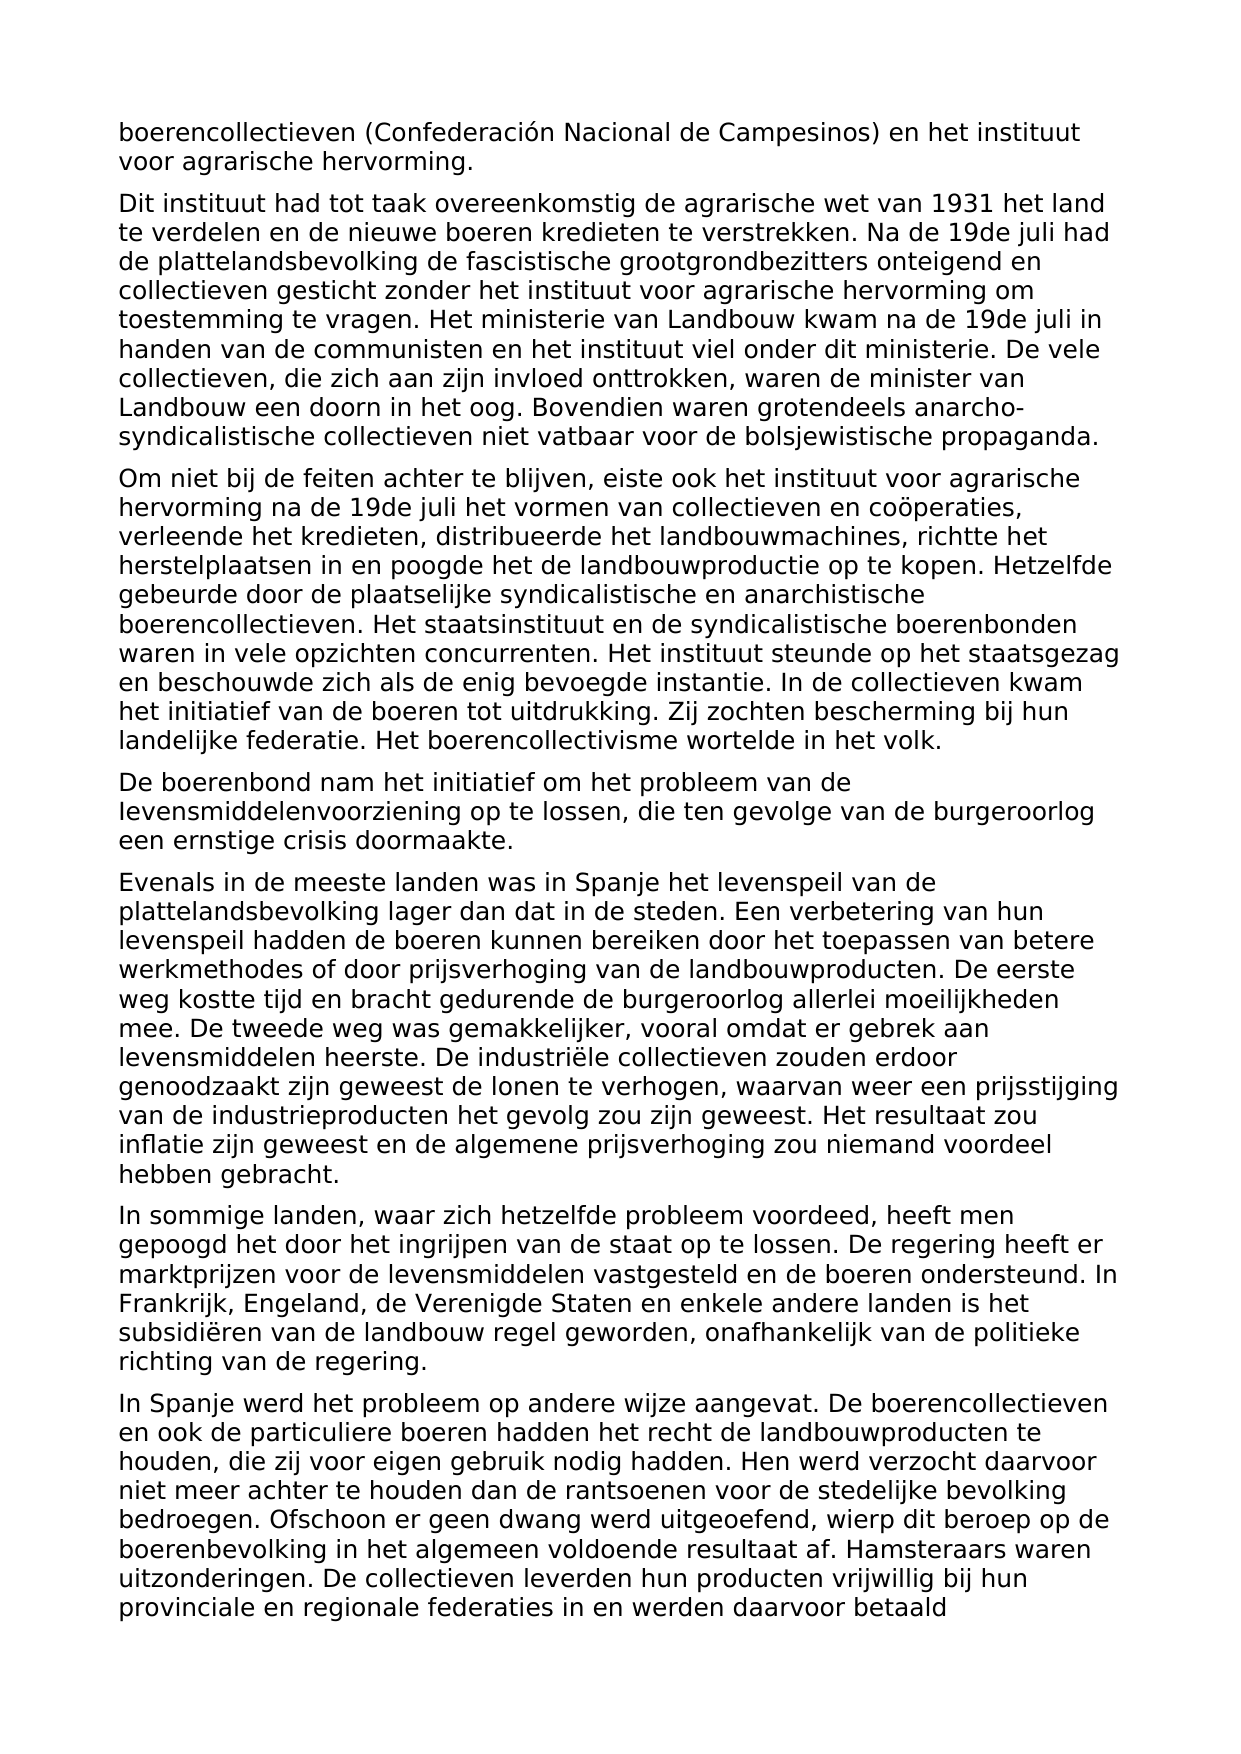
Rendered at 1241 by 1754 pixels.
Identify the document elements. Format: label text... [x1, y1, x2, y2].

text In Spanje werd het probleem op andere wijze aangevat. De boerencollectieven en ook de particuliere boeren hadden het recht de landbouwproducten te houden, die zij voor eigen gebruik nodig hadden. Hen werd verzocht daarvoor niet meer achter te houden dan de rantsoenen voor de stedelijke bevolking bedroegen. Ofschoon er geen dwang werd uitgeoefend, wierp dit beroep op de boerenbevolking in het algemeen voldoende resultaat af. Hamsteraars waren uitzonderingen. De collectieven leverden hun producten vrijwillig bij hun provinciale en regionale federaties in en werden daarvoor betaald [118, 1389, 1122, 1622]
text Dit instituut had tot taak overeenkomstig de agrarische wet van 1931 het land te verdelen en de nieuwe boeren kredieten te verstrekken. Na de 19de juli had de plattelandsbevolking de fascistische grootgrondbezitters onteigend en collectieven gesticht zonder het instituut voor agrarische hervorming om toestemming te vragen. Het ministerie van Landbouw kwam na de 19de juli in handen van de communisten en het instituut viel onder dit ministerie. De vele collectieven, die zich aan zijn invloed onttrokken, waren de minister van Landbouw een doorn in het oog. Bovendien waren grotendeels anarcho-syndicalistische collectieven niet vatbaar voor de bolsjewistische propaganda. [118, 189, 1122, 451]
text In sommige landen, waar zich hetzelfde probleem voordeed, heeft men gepoogd het door het ingrijpen van de staat op te lossen. De regering heeft er marktprijzen voor de levensmiddelen vastgesteld en de boeren ondersteund. In Frankrijk, Engeland, de Verenigde Staten en enkele andere landen is het subsidiëren van de landbouw regel geworden, onafhankelijk van de politieke richting van de regering. [118, 1201, 1122, 1376]
text boerencollectieven (Confederación Nacional de Campesinos) en het instituut voor agrarische hervorming. [118, 118, 1122, 176]
text De boerenbond nam het initiatief om het probleem van de Ievensmiddelenvoorziening op te lossen, die ten gevolge van de burgeroorlog een ernstige crisis doormaakte. [118, 768, 1122, 856]
text Evenals in de meeste landen was in Spanje het levenspeil van de plattelandsbevolking lager dan dat in de steden. Een verbetering van hun levenspeil hadden de boeren kunnen bereiken door het toepassen van betere werkmethodes of door prijsverhoging van de landbouwproducten. De eerste weg kostte tijd en bracht gedurende de burgeroorlog allerlei moeilijkheden mee. De tweede weg was gemakkelijker, vooral omdat er gebrek aan levensmiddelen heerste. De industriële collectieven zouden erdoor genoodzaakt zijn geweest de lonen te verhogen, waarvan weer een prijsstijging van de industrieproducten het gevolg zou zijn geweest. Het resultaat zou inflatie zijn geweest en de algemene prijsverhoging zou niemand voordeel hebben gebracht. [118, 868, 1122, 1189]
text Om niet bij de feiten achter te blijven, eiste ook het instituut voor agrarische hervorming na de 19de juli het vormen van collectieven en coöperaties, verleende het kredieten, distribueerde het landbouwmachines, richtte het herstelplaatsen in en poogde het de landbouwproductie op te kopen. Hetzelfde gebeurde door de plaatselijke syndicalistische en anarchistische boerencollectieven. Het staatsinstituut en de syndicalistische boerenbonden waren in vele opzichten concurrenten. Het instituut steunde op het staatsgezag en beschouwde zich als de enig bevoegde instantie. In de collectieven kwam het initiatief van de boeren tot uitdrukking. Zij zochten bescherming bij hun landelijke federatie. Het boerencollectivisme wortelde in het volk. [118, 464, 1122, 756]
